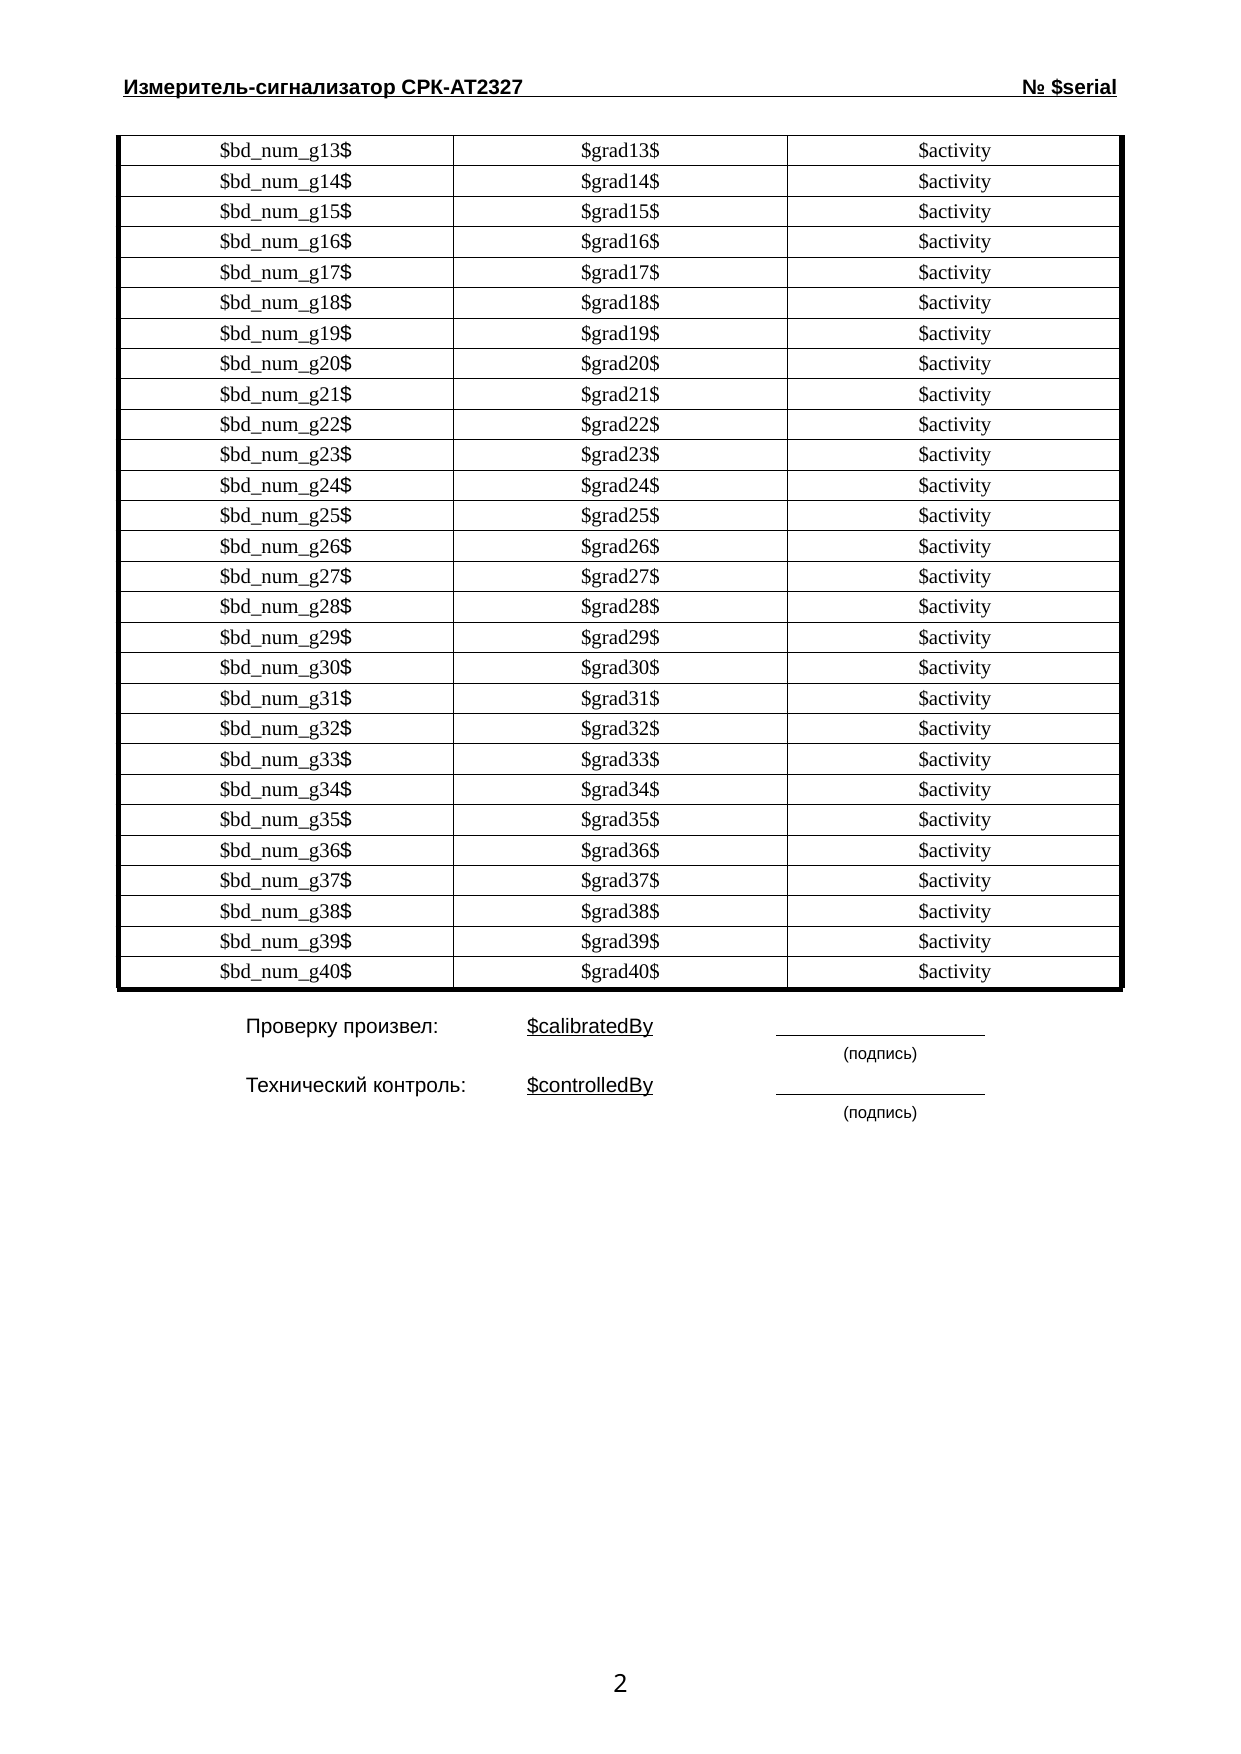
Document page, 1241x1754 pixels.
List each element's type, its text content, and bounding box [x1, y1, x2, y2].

table_header $grad33$ [454, 744, 787, 774]
table_header $activity [788, 957, 1119, 987]
table_header $activity [788, 836, 1119, 865]
table_header $bd_num_g34$ [121, 775, 453, 804]
table_header $activity [788, 896, 1119, 926]
table_header $activity [788, 805, 1119, 834]
table_header $grad36$ [454, 836, 787, 865]
table_header $activity [788, 288, 1119, 317]
table_header $bd_num_g13$ [121, 136, 453, 165]
table_header $bd_num_g32$ [121, 714, 453, 743]
table_header $grad18$ [454, 288, 787, 317]
table_header $activity [788, 744, 1119, 774]
table_header $grad34$ [454, 775, 787, 804]
table_header $grad16$ [454, 227, 787, 257]
table_header $bd_num_g27$ [121, 562, 453, 591]
table_cell Технический контроль: [240, 1068, 521, 1103]
table_header $bd_num_g33$ [121, 744, 453, 774]
table_header $bd_num_g17$ [121, 258, 453, 287]
table_header $grad25$ [454, 501, 787, 530]
table_header $grad31$ [454, 684, 787, 713]
table_header $grad40$ [454, 957, 787, 987]
table_header $grad23$ [454, 440, 787, 469]
table_header $activity [788, 349, 1119, 378]
table_header $bd_num_g26$ [121, 531, 453, 561]
table_header $activity [788, 501, 1119, 530]
table_header $activity [788, 440, 1119, 469]
table_header $grad27$ [454, 562, 787, 591]
table_header $bd_num_g29$ [121, 623, 453, 652]
table_header $bd_num_g25$ [121, 501, 453, 530]
table_header $grad26$ [454, 531, 787, 561]
table_header $bd_num_g36$ [121, 836, 453, 865]
table_header $bd_num_g31$ [121, 684, 453, 713]
table_header $grad35$ [454, 805, 787, 834]
table_header $grad29$ [454, 623, 787, 652]
table_header $activity [788, 531, 1119, 561]
table_header $bd_num_g20$ [121, 349, 453, 378]
table_header $activity [788, 866, 1119, 895]
table_header $bd_num_g38$ [121, 896, 453, 926]
table_header $activity [788, 197, 1119, 226]
table_header $activity [788, 775, 1119, 804]
table_header [760, 1008, 1000, 1043]
table_header $activity [788, 684, 1119, 713]
table_header $activity [788, 258, 1119, 287]
table_header $grad21$ [454, 379, 787, 409]
table_header $bd_num_g22$ [121, 410, 453, 439]
table_header $activity [788, 136, 1119, 165]
table_cell [521, 1044, 760, 1067]
table_header $grad19$ [454, 319, 787, 348]
table_header $activity [788, 471, 1119, 500]
table_cell [521, 1103, 760, 1127]
table_header $activity [788, 927, 1119, 956]
table_header $bd_num_g14$ [121, 166, 453, 196]
table_header $bd_num_g24$ [121, 471, 453, 500]
table_cell [240, 1103, 521, 1127]
table_header $activity [788, 653, 1119, 682]
table_header $activity [788, 379, 1119, 409]
table_header $grad20$ [454, 349, 787, 378]
table_header $grad24$ [454, 471, 787, 500]
table_header $activity [788, 166, 1119, 196]
table_header $activity [788, 592, 1119, 622]
table_header Проверку произвел: [240, 1008, 521, 1043]
table_header $bd_num_g30$ [121, 653, 453, 682]
table_header $activity [788, 623, 1119, 652]
table_header $bd_num_g28$ [121, 592, 453, 622]
table_cell [240, 1044, 521, 1067]
table_cell (подпись) [760, 1103, 1000, 1127]
table_cell [760, 1068, 1000, 1103]
table_header $bd_num_g35$ [121, 805, 453, 834]
table_header $activity [788, 319, 1119, 348]
table_header $bd_num_g16$ [121, 227, 453, 257]
table_cell (подпись) [760, 1044, 1000, 1067]
table_header $grad14$ [454, 166, 787, 196]
table_header $bd_num_g39$ [121, 927, 453, 956]
table_header $bd_num_g40$ [121, 957, 453, 987]
table_header $grad39$ [454, 927, 787, 956]
table_header $bd_num_g18$ [121, 288, 453, 317]
table_header $activity [788, 714, 1119, 743]
table_header $bd_num_g15$ [121, 197, 453, 226]
table_header $activity [788, 227, 1119, 257]
table_header $activity [788, 562, 1119, 591]
table_header $grad15$ [454, 197, 787, 226]
table_header $grad17$ [454, 258, 787, 287]
table_header $grad38$ [454, 896, 787, 926]
table_header $grad32$ [454, 714, 787, 743]
table_header $bd_num_g21$ [121, 379, 453, 409]
table_cell $controlledBy [521, 1068, 760, 1103]
table_header $bd_num_g37$ [121, 866, 453, 895]
table_header $grad30$ [454, 653, 787, 682]
table_header $grad13$ [454, 136, 787, 165]
table_header [117, 992, 1123, 1008]
table_header $grad22$ [454, 410, 787, 439]
table_header $grad37$ [454, 866, 787, 895]
table_header $grad28$ [454, 592, 787, 622]
table_header $bd_num_g19$ [121, 319, 453, 348]
table_header $activity [788, 410, 1119, 439]
table_header $bd_num_g23$ [121, 440, 453, 469]
table_header $calibratedBy [521, 1008, 760, 1043]
